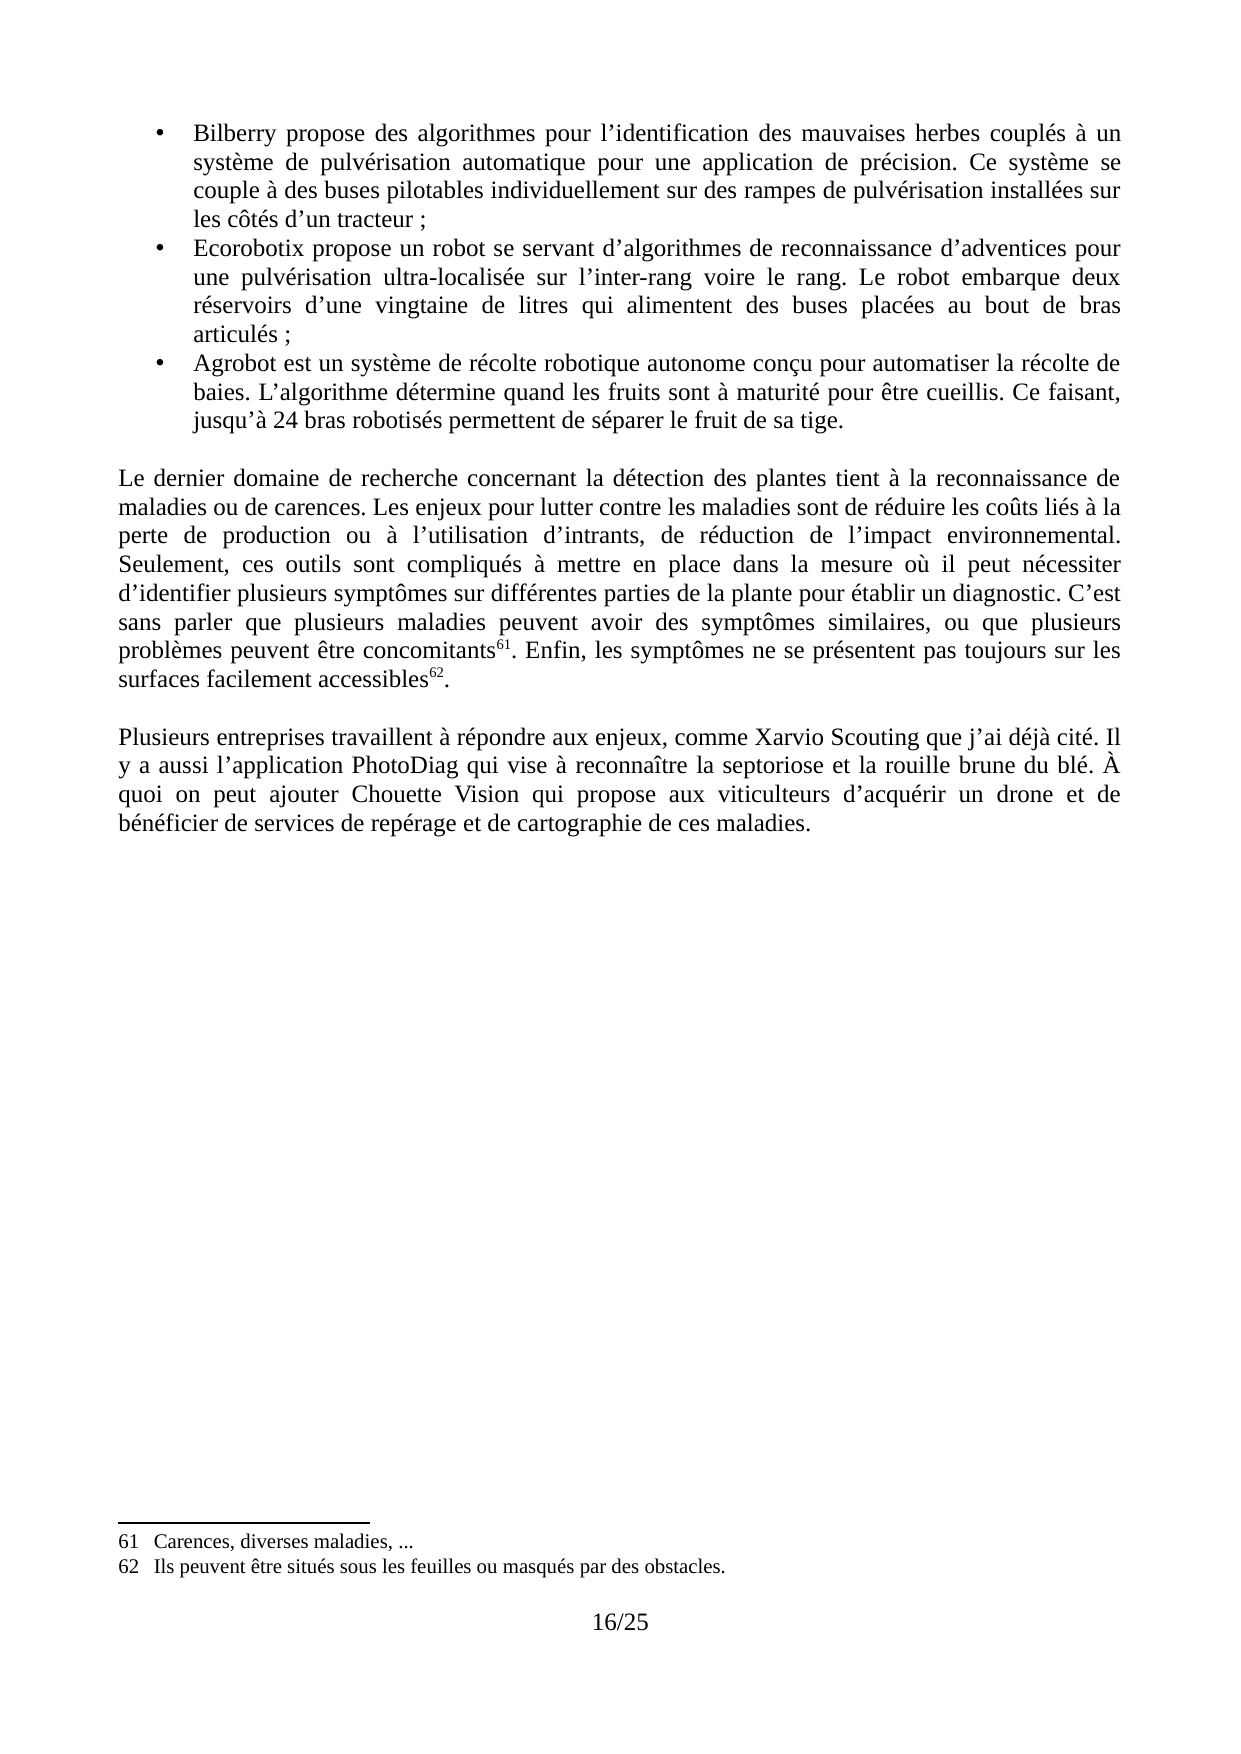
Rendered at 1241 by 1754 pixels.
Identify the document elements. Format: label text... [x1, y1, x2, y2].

list Bilberry propose des algorithmes pour l’identification des mauvaises herbes couplés à un système de pulvérisation automatique pour une application de précision. Ce système se couple à des buses pilotables individuellement sur des rampes de pulvérisation installées sur les côtés d’un tracteur ; [156, 118, 1122, 233]
list Agrobot est un système de récolte robotique autonome conçu pour automatiser la récolte de baies. L’algorithme détermine quand les fruits sont à maturité pour être cueillis. Ce faisant, jusqu’à 24 bras robotisés permettent de séparer le fruit de sa tige. [156, 348, 1122, 434]
text Plusieurs entreprises travaillent à répondre aux enjeux, comme Xarvio Scouting que j’ai déjà cité. Il y a aussi l’application PhotoDiag qui vise à reconnaître la septoriose et la rouille brune du blé. À quoi on peut ajouter Chouette Vision qui propose aux viticulteurs d’acquérir un drone et de bénéficier de services de repérage et de cartographie de ces maladies. [118, 722, 1122, 837]
text Le dernier domaine de recherche concernant la détection des plantes tient à la reconnaissance de maladies ou de carences. Les enjeux pour lutter contre les maladies sont de réduire les coûts liés à la perte de production ou à l’utilisation d’intrants, de réduction de l’impact environnemental. Seulement, ces outils sont compliqués à mettre en place dans la mesure où il peut nécessiter d’identifier plusieurs symptômes sur différentes parties de la plante pour établir un diagnostic. C’est sans parler que plusieurs maladies peuvent avoir des symptômes similaires, ou que plusieurs problèmes peuvent être concomitants. Enfin, les symptômes ne se présentent pas toujours sur les surfaces facilement accessibles. [118, 463, 1122, 693]
text Carences, diverses maladies, ... [118, 1529, 1122, 1553]
list Ecorobotix propose un robot se servant d’algorithmes de reconnaissance d’adventices pour une pulvérisation ultra-localisée sur l’inter-rang voire le rang. Le robot embarque deux réservoirs d’une vingtaine de litres qui alimentent des buses placées au bout de bras articulés ; [156, 233, 1122, 348]
text Ils peuvent être situés sous les feuilles ou masqués par des obstacles. [118, 1553, 1122, 1578]
